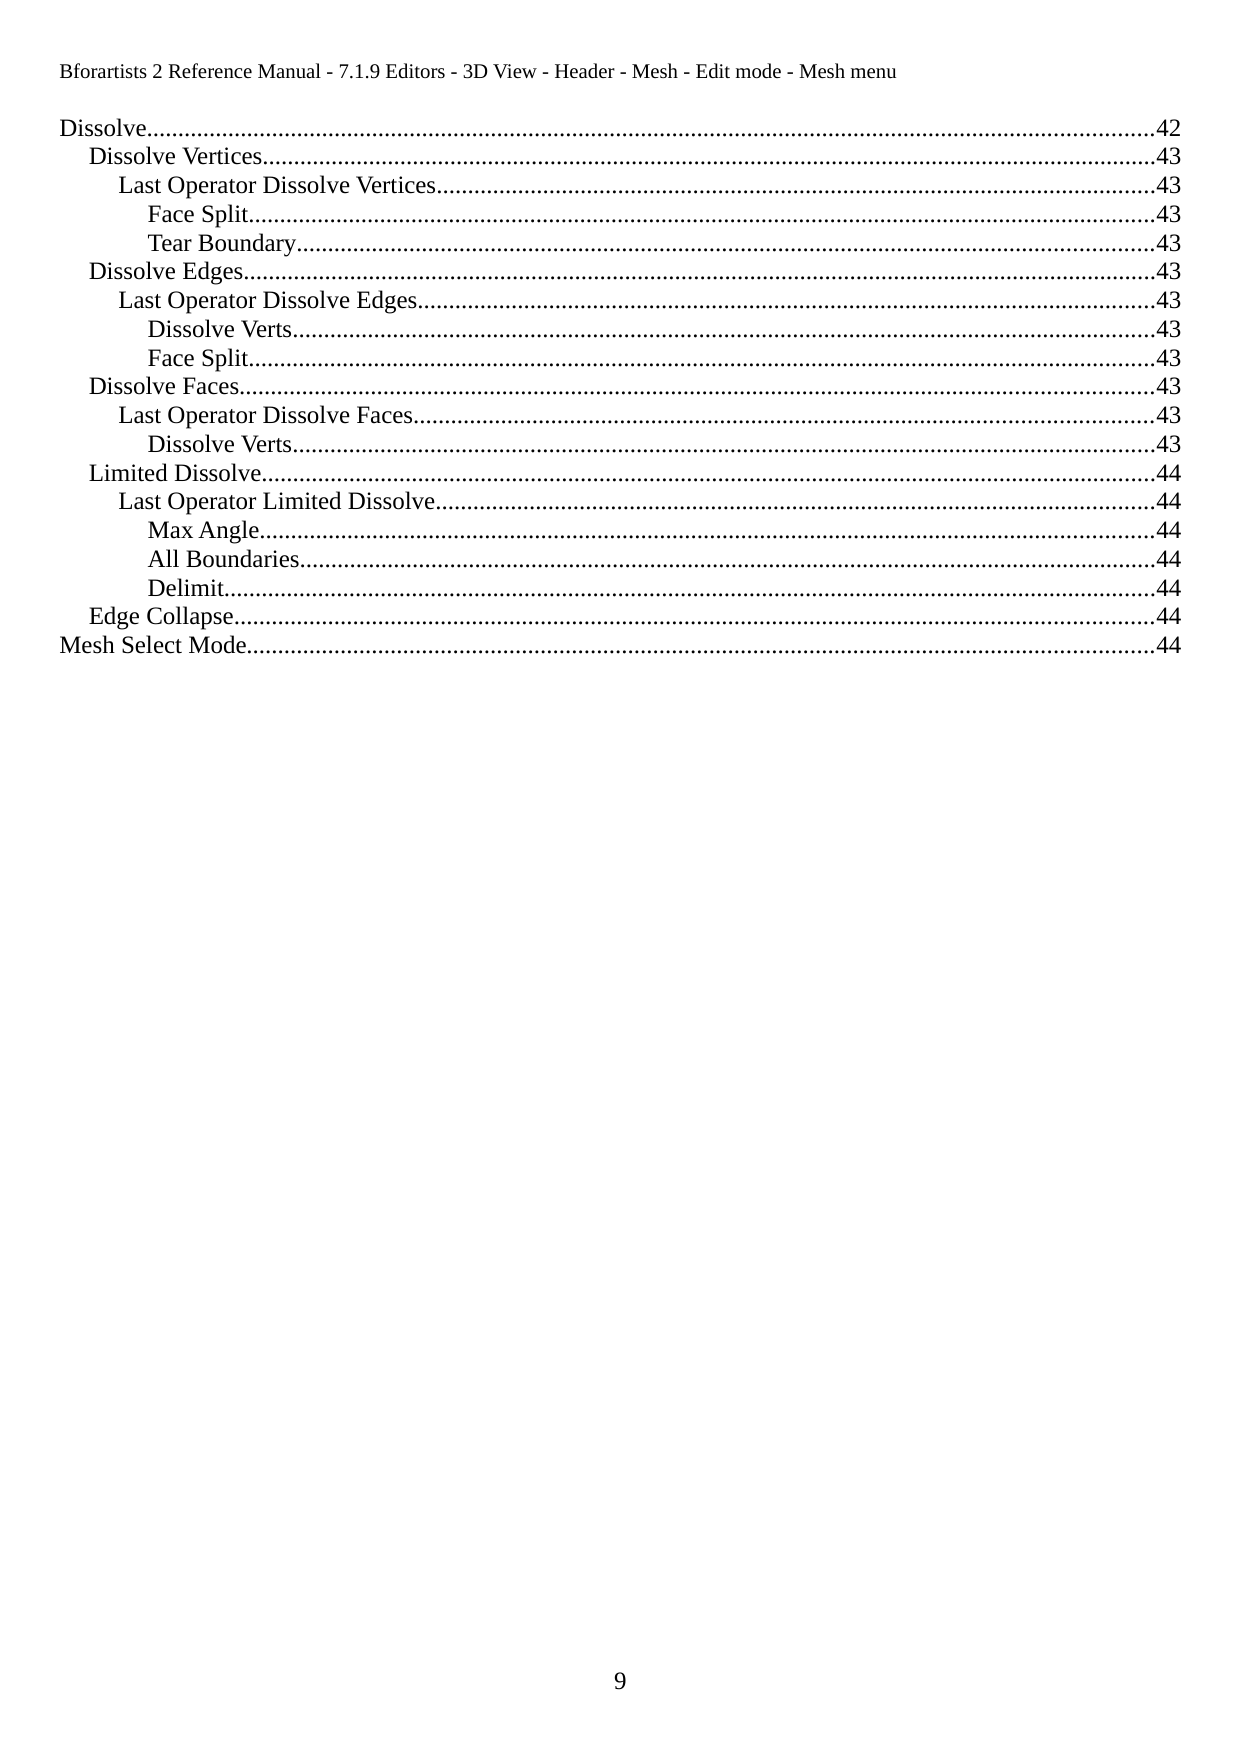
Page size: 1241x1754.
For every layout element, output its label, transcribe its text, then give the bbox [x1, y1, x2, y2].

text Mesh Select Mode 44 [59, 630, 1181, 659]
text Edge Collapse 44 [88, 601, 1181, 630]
text Tear Boundary 43 [147, 228, 1181, 256]
text Dissolve Faces 43 [88, 371, 1181, 400]
text Dissolve Vertices 43 [88, 141, 1181, 170]
text Limited Dissolve 44 [88, 458, 1181, 486]
text Delimit 44 [147, 573, 1181, 601]
text Last Operator Limited Dissolve 44 [118, 486, 1181, 515]
text Face Split 43 [147, 343, 1181, 371]
text Dissolve Verts 43 [147, 429, 1181, 458]
text All Boundaries 44 [147, 544, 1181, 573]
text Max Angle 44 [147, 515, 1181, 544]
text Last Operator Dissolve Faces 43 [118, 400, 1181, 429]
text Dissolve Verts 43 [147, 314, 1181, 343]
text Last Operator Dissolve Edges 43 [118, 285, 1181, 314]
text Last Operator Dissolve Vertices 43 [118, 170, 1181, 199]
text Dissolve Edges 43 [88, 256, 1181, 285]
text Face Split 43 [147, 199, 1181, 228]
text Dissolve 42 [59, 113, 1181, 141]
